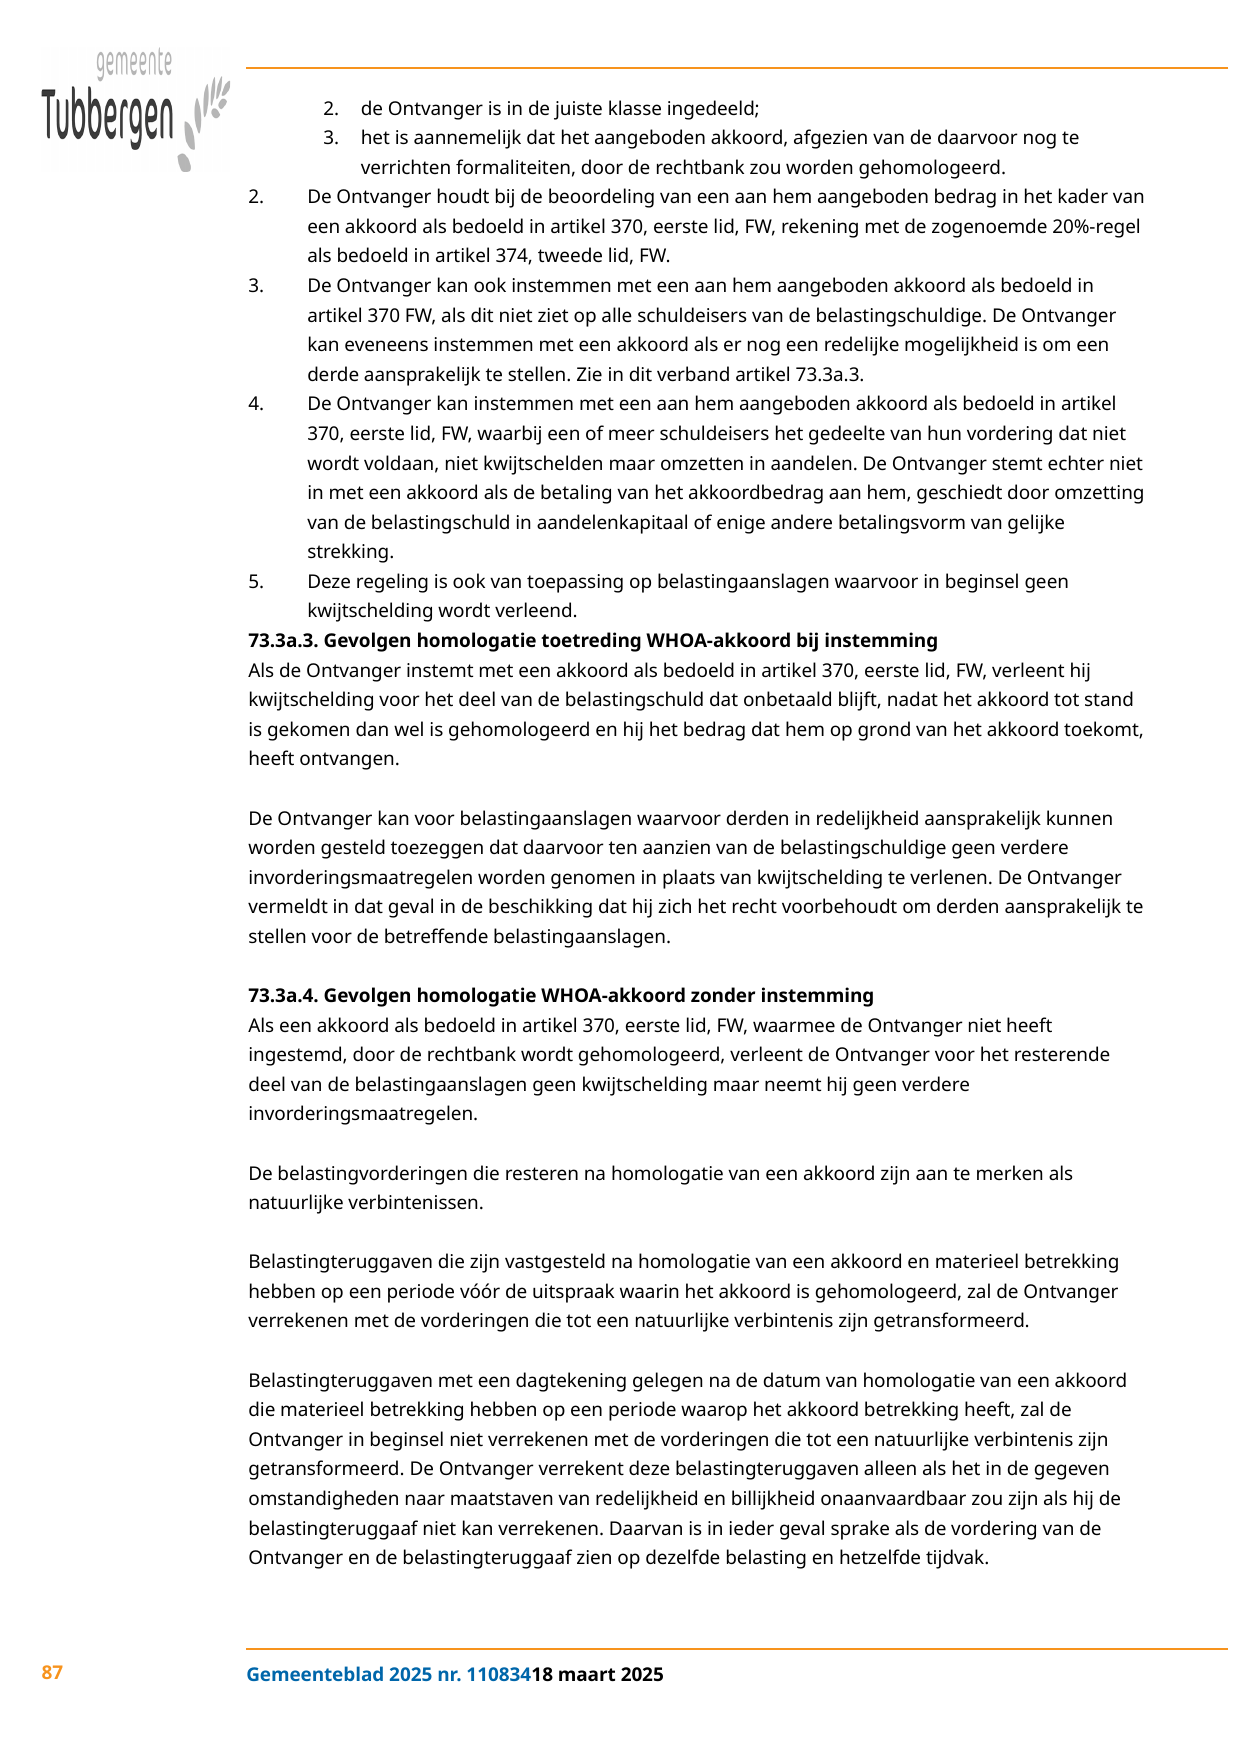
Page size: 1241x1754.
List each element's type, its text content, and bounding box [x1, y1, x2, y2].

list Deze regeling is ook van toepassing op belastingaanslagen waarvoor in beginsel geen kwijtschelding wordt verleend. [248, 568, 1152, 623]
text Belastingteruggaven die zijn vastgesteld na homologatie van een akkoord en materieel betrekking hebben op een periode vóór de uitspraak waarin het akkoord is gehomologeerd, zal de Ontvanger verrekenen met de vorderingen die tot een natuurlijke verbintenis zijn getransformeerd. [248, 1248, 1152, 1333]
list De Ontvanger kan ook instemmen met een aan hem aangeboden akkoord als bedoeld in artikel 370 FW, als dit niet ziet op alle schuldeisers van de belastingschuldige. De Ontvanger kan eveneens instemmen met een akkoord als er nog een redelijke mogelijkheid is om een derde aansprakelijk te stellen. Zie in dit verband artikel 73.3a.3. [248, 272, 1152, 387]
text De Ontvanger kan voor belastingaanslagen waarvoor derden in redelijkheid aansprakelijk kunnen worden gesteld toezeggen dat daarvoor ten aanzien van de belastingschuldige geen verdere invorderingsmaatregelen worden genomen in plaats van kwijtschelding te verlenen. De Ontvanger vermeldt in dat geval in de beschikking dat hij zich het recht voorbehoudt om derden aansprakelijk te stellen voor de betreffende belastingaanslagen. [248, 805, 1152, 949]
text De belastingvorderingen die resteren na homologatie van een akkoord zijn aan te merken als natuurlijke verbintenissen. [248, 1160, 1152, 1215]
list de Ontvanger is in de juiste klasse ingedeeld; [323, 95, 1152, 121]
list het is aannemelijk dat het aangeboden akkoord, afgezien van de daarvoor nog te verrichten formaliteiten, door de rechtbank zou worden gehomologeerd. [323, 124, 1152, 180]
list De Ontvanger houdt bij de beoordeling van een aan hem aangeboden bedrag in het kader van een akkoord als bedoeld in artikel 370, eerste lid, FW, rekening met de zogenoemde 20%-regel als bedoeld in artikel 374, tweede lid, FW. [248, 183, 1152, 268]
text Als de Ontvanger instemt met een akkoord als bedoeld in artikel 370, eerste lid, FW, verleent hij kwijtschelding voor het deel van de belastingschuld dat onbetaald blijft, nadat het akkoord tot stand is gekomen dan wel is gehomologeerd en hij het bedrag dat hem op grond van het akkoord toekomt, heeft ontvangen. [248, 657, 1152, 771]
picture [41, 47, 231, 172]
text Als een akkoord als bedoeld in artikel 370, eerste lid, FW, waarmee de Ontvanger niet heeft ingestemd, door de rechtbank wordt gehomologeerd, verleent de Ontvanger voor het resterende deel van de belastingaanslagen geen kwijtschelding maar neemt hij geen verdere invorderingsmaatregelen. [248, 1012, 1152, 1126]
text 73.3a.4. Gevolgen homologatie WHOA-akkoord zonder instemming [248, 982, 1152, 1008]
text 73.3a.3. Gevolgen homologatie toetreding WHOA-akkoord bij instemming [248, 627, 1152, 653]
text Belastingteruggaven met een dagtekening gelegen na de datum van homologatie van een akkoord die materieel betrekking hebben op een periode waarop het akkoord betrekking heeft, zal de Ontvanger in beginsel niet verrekenen met de vorderingen die tot een natuurlijke verbintenis zijn getransformeerd. De Ontvanger verrekent deze belastingteruggaven alleen als het in de gegeven omstandigheden naar maatstaven van redelijkheid en billijkheid onaanvaardbaar zou zijn als hij de belastingteruggaaf niet kan verrekenen. Daarvan is in ieder geval sprake als de vordering van de Ontvanger en de belastingteruggaaf zien op dezelfde belasting en hetzelfde tijdvak. [248, 1367, 1152, 1570]
list De Ontvanger kan instemmen met een aan hem aangeboden akkoord als bedoeld in artikel 370, eerste lid, FW, waarbij een of meer schuldeisers het gedeelte van hun vordering dat niet wordt voldaan, niet kwijtschelden maar omzetten in aandelen. De Ontvanger stemt echter niet in met een akkoord als de betaling van het akkoordbedrag aan hem, geschiedt door omzetting van de belastingschuld in aandelenkapitaal of enige andere betalingsvorm van gelijke strekking. [248, 391, 1152, 564]
